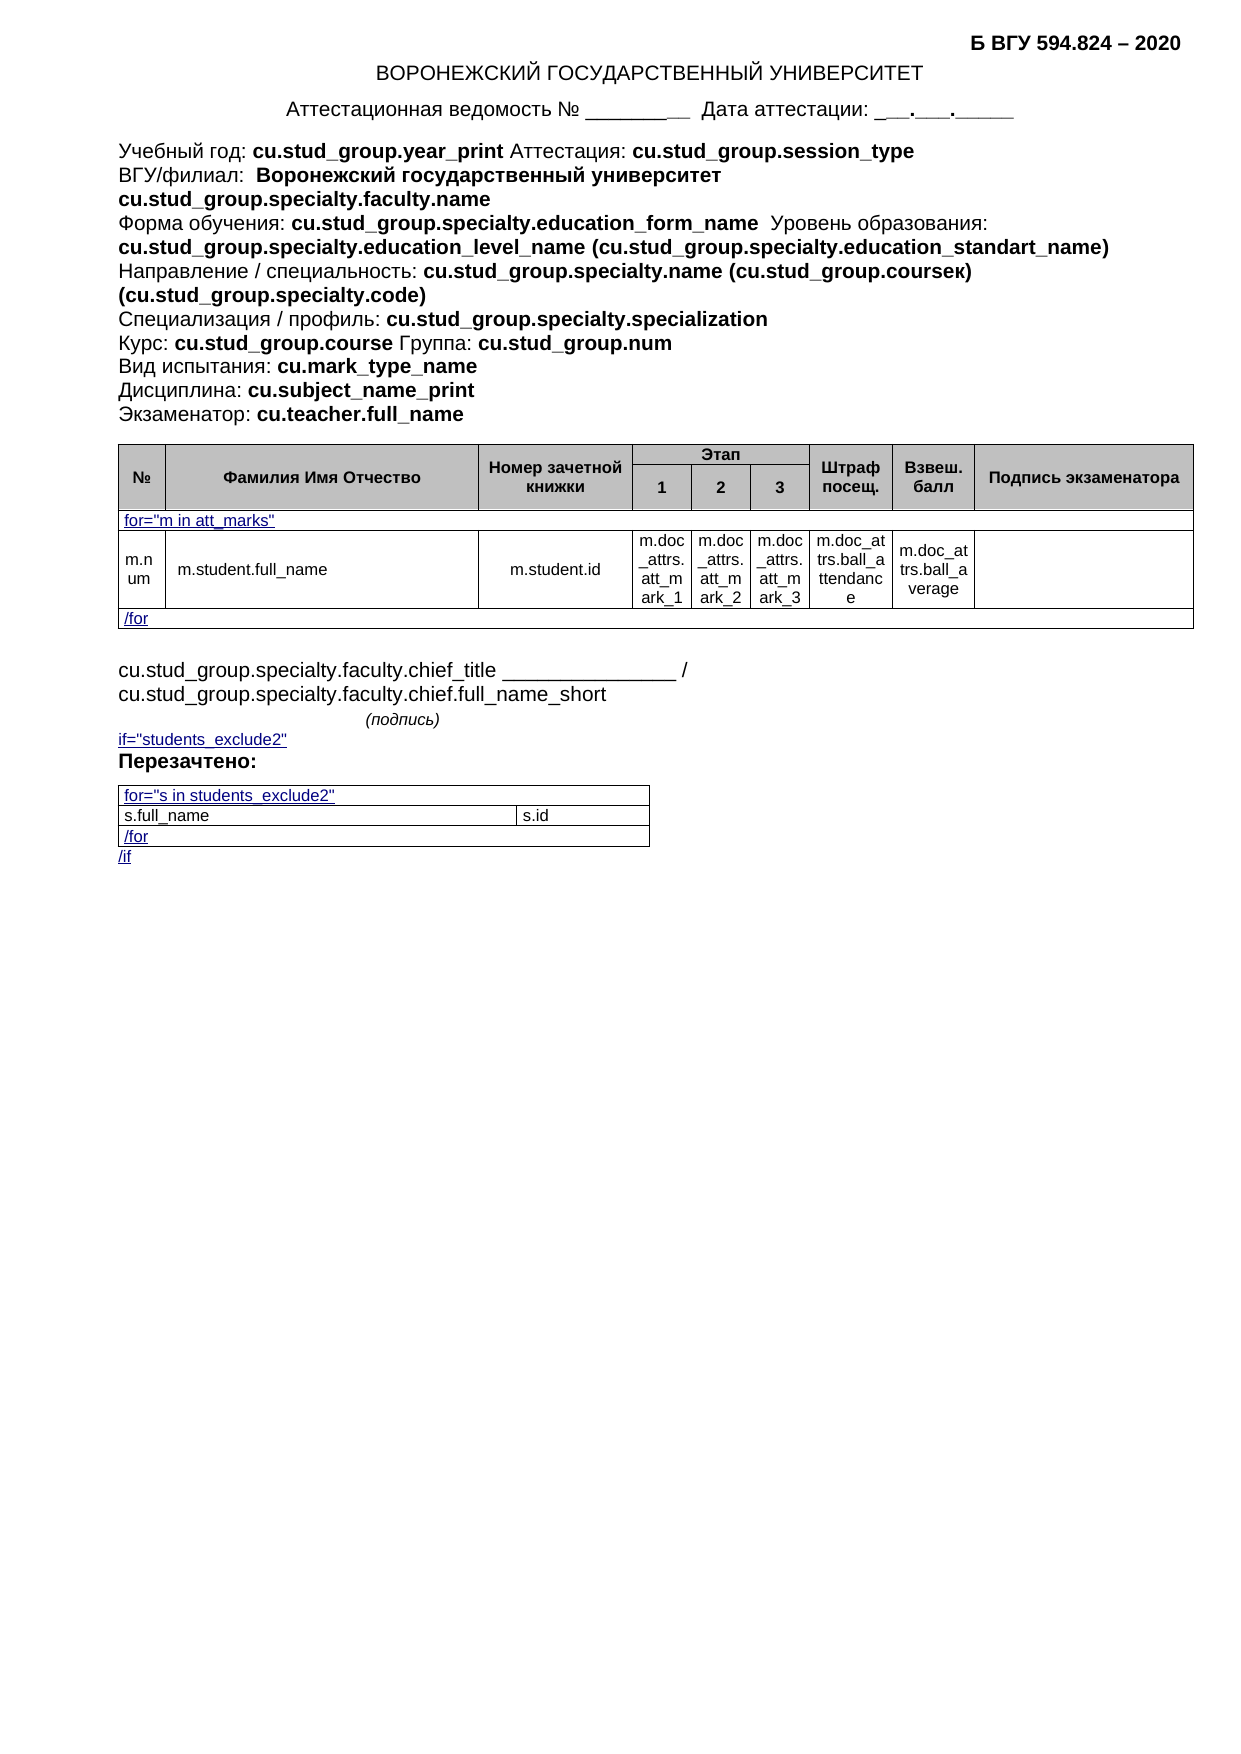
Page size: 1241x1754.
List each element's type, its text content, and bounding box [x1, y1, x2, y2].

table_header Этап [633, 445, 809, 464]
text Направление / специальность: cu.stud_group.specialty.name (cu.stud_group.courseк) (cu.stud_group.specialty.code) [118, 258, 1181, 306]
table_cell m.doc_attrs.ball_attendance [810, 531, 892, 607]
text Вид испытания: cu.mark_type_name [118, 354, 1181, 378]
table_cell 1 [633, 465, 691, 509]
text Перезачтено: [118, 749, 1181, 773]
table_cell 2 [692, 465, 750, 509]
text cu.stud_group.specialty.faculty.chief_title _______________ / cu.stud_group.specialty.faculty.chief.full_name_short [118, 658, 1181, 706]
text Специализация / профиль: cu.stud_group.specialty.specialization [118, 306, 1181, 330]
table_header Фамилия Имя Отчество [166, 445, 478, 509]
table_cell m.doc_attrs.att_mark_3 [751, 531, 809, 607]
table_cell m.doc_attrs.att_mark_2 [692, 531, 750, 607]
text /if [118, 847, 1181, 866]
table_cell m.student.full_name [166, 531, 478, 607]
text ВОРОНЕЖСКИЙ ГОСУДАРСТВЕННЫЙ УНИВЕРСИТЕТ [118, 61, 1181, 85]
text Форма обучения: cu.stud_group.specialty.education_form_name Уровень образования: cu.stud_group.specialty.education_level_name (cu.stud_group.specialty.education_standart_name) [118, 211, 1181, 258]
text Экзаменатор: cu.teacher.full_name [118, 402, 1181, 426]
text Курс: cu.stud_group.course Группа: cu.stud_group.num [118, 330, 1181, 354]
table_cell s.id [517, 806, 649, 825]
text cu.stud_group.specialty.faculty.name [118, 187, 1181, 211]
table_header Подпись экзаменатора [975, 445, 1193, 509]
text Учебный год: cu.stud_group.year_print Аттестация: cu.stud_group.session_type [118, 139, 1181, 163]
table_cell /for [119, 826, 649, 846]
table_header № [119, 445, 165, 509]
table_header Номер зачетной книжки [479, 445, 632, 509]
text if="students_exclude2" [118, 730, 1181, 749]
text Аттестационная ведомость № _________ Дата аттестации: ___.___._____ [118, 97, 1181, 121]
table_cell m.num [119, 531, 165, 607]
text (подпись) [192, 706, 1181, 730]
text ВГУ/филиал: Воронежский государственный университет [118, 163, 1181, 187]
table_cell for="m in att_marks" [119, 511, 1193, 530]
table_cell /for [119, 609, 1193, 628]
table_header for="s in students_exclude2" [119, 786, 649, 805]
table_cell m.doc_attrs.att_mark_1 [633, 531, 691, 607]
table_header Штраф посещ. [810, 445, 892, 509]
table_cell s.full_name [119, 806, 516, 825]
table_header Взвеш. балл [893, 445, 974, 509]
table_cell m.doc_attrs.ball_average [893, 531, 974, 607]
table_cell 3 [751, 465, 809, 509]
table_cell m.student.id [479, 531, 632, 607]
table_cell [975, 531, 1193, 607]
text Дисциплина: cu.subject_name_print [118, 378, 1181, 402]
